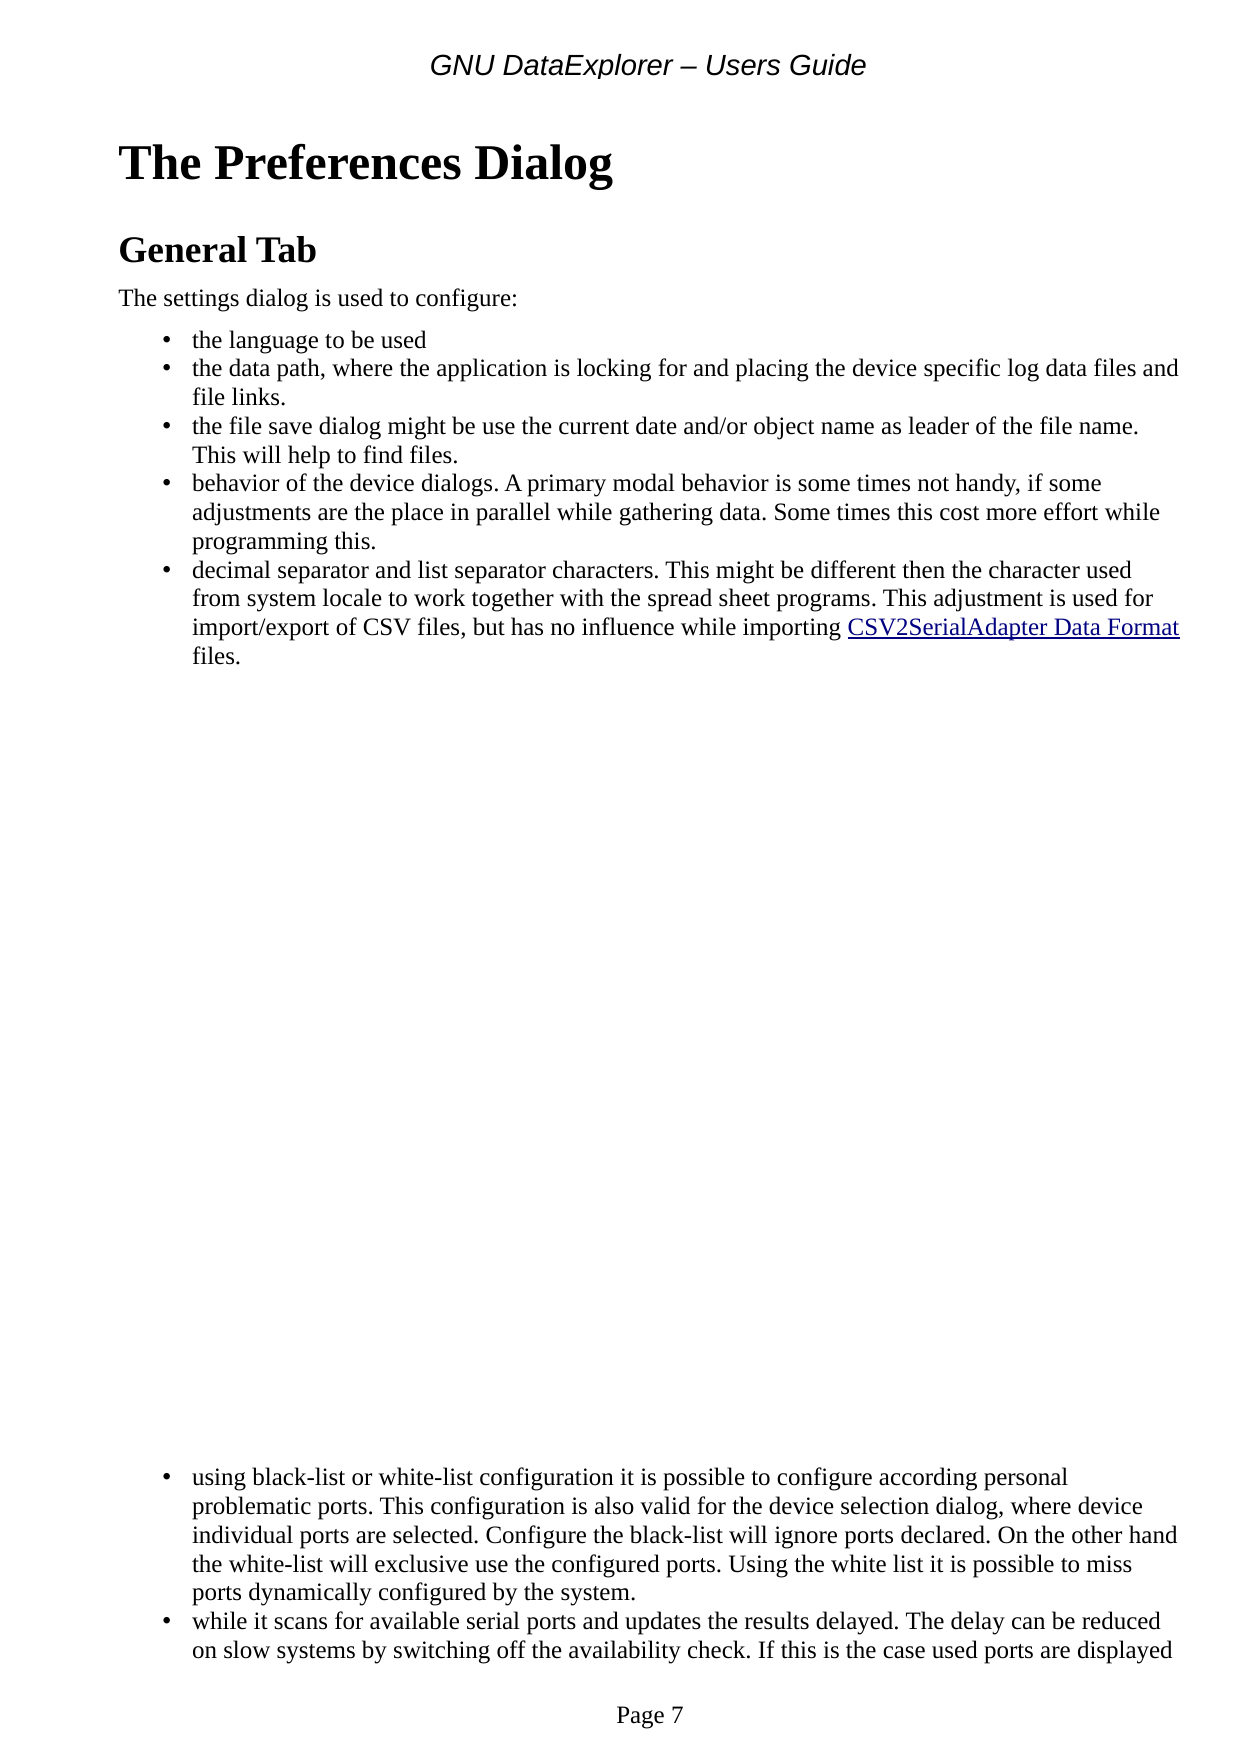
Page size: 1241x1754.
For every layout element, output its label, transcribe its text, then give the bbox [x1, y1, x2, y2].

list while it scans for available serial ports and updates the results delayed. The delay can be reduced on slow systems by switching off the availability check. If this is the case used ports are displayed [162, 1606, 1181, 1664]
subtitle General Tab [118, 228, 1181, 271]
list using black-list or white-list configuration it is possible to configure according personal problematic ports. This configuration is also valid for the device selection dialog, where device individual ports are selected. Configure the black-list will ignore ports declared. On the other hand the white-list will exclusive use the configured ports. Using the white list it is possible to miss ports dynamically configured by the system. [162, 1462, 1181, 1606]
list the data path, where the application is locking for and placing the device specific log data files and file links. [162, 353, 1181, 411]
text The settings dialog is used to configure: [118, 283, 1181, 312]
list the language to be used [162, 325, 1181, 353]
list behavior of the device dialogs. A primary modal behavior is some times not handy, if some adjustments are the place in parallel while gathering data. Some times this cost more effort while programming this. [162, 468, 1181, 555]
list the file save dialog might be use the current date and/or object name as leader of the file name. This will help to find files. [162, 411, 1181, 468]
subtitle The Preferences Dialog [118, 133, 1181, 190]
list decimal separator and list separator characters. This might be different then the character used from system locale to work together with the spread sheet programs. This adjustment is used for import/export of CSV files, but has no influence while importing CSV2SerialAdapter Data Format files. [162, 555, 1181, 670]
